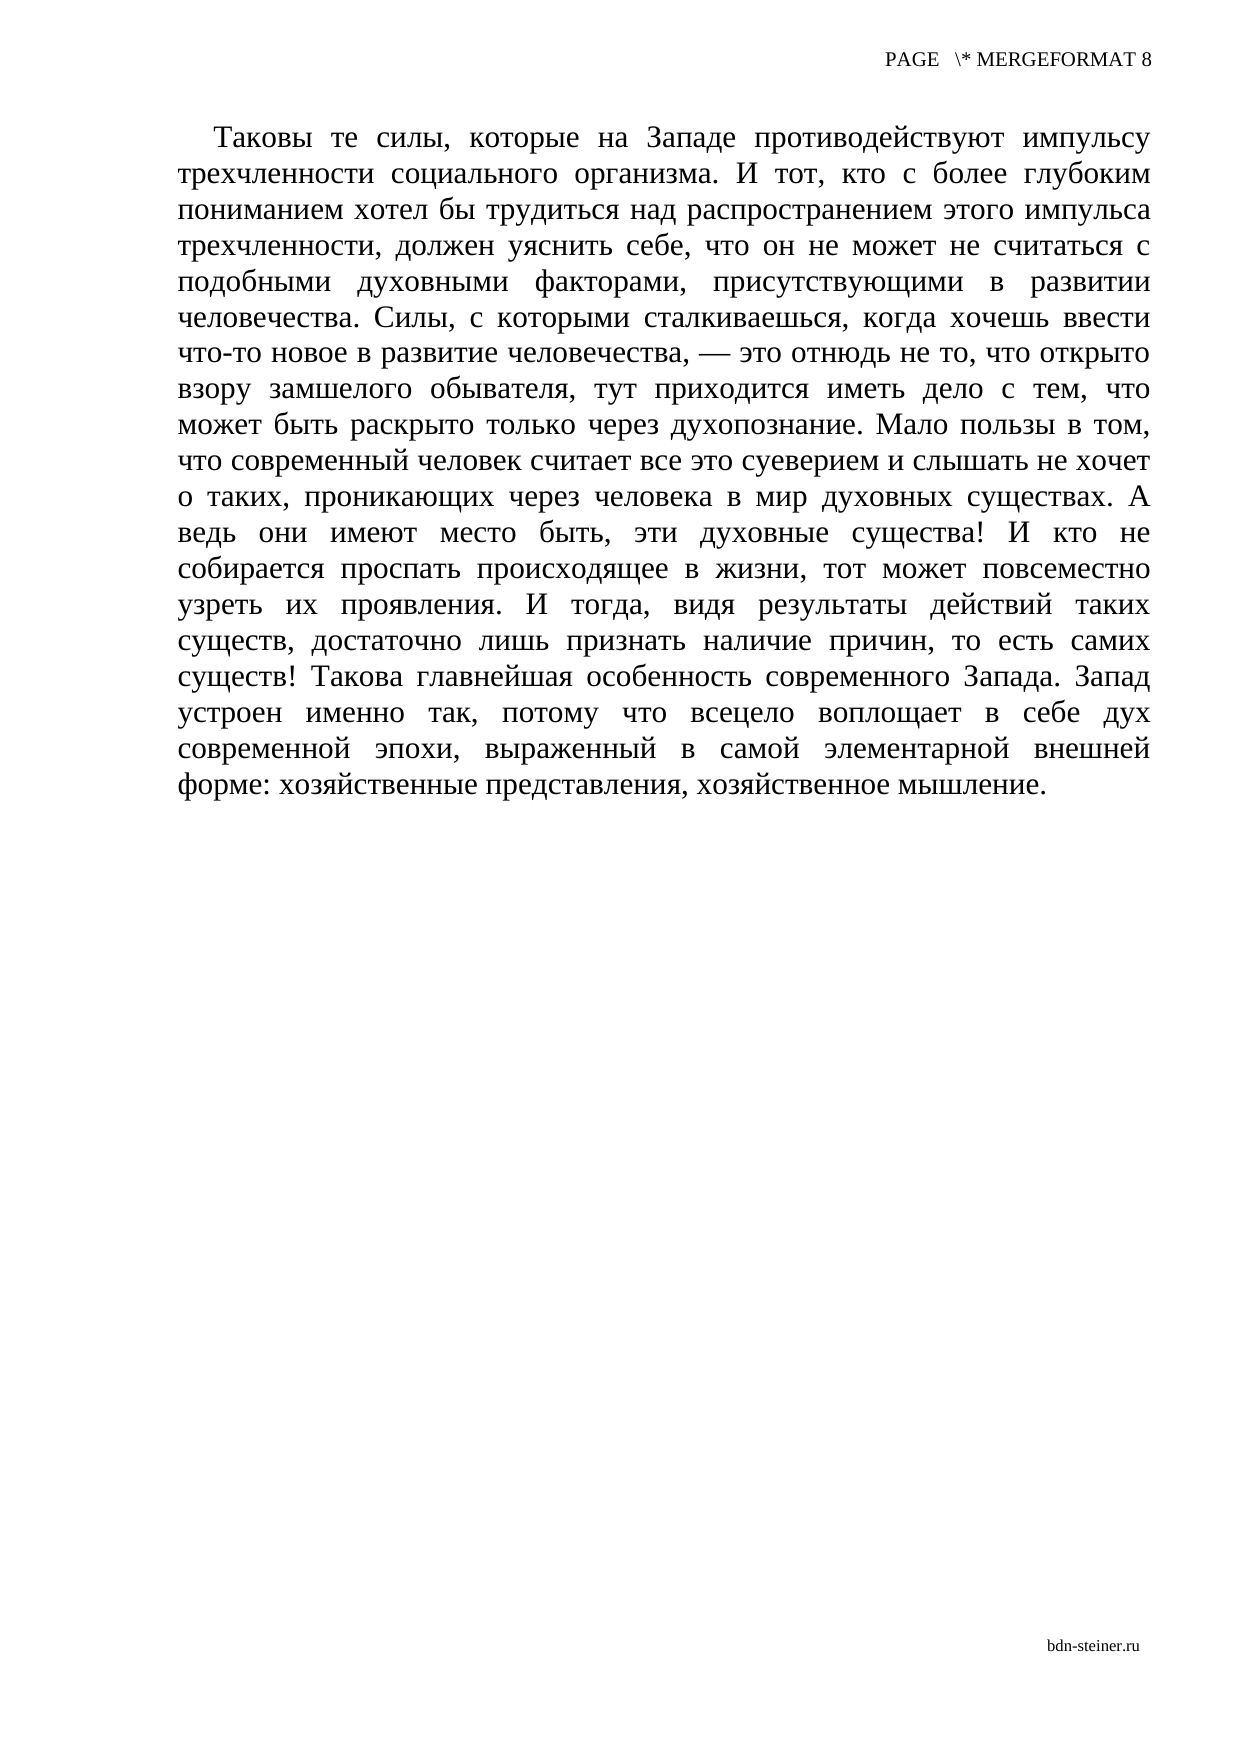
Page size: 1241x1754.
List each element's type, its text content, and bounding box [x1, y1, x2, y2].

text Таковы те силы, которые на Западе противодействуют импульсу трехчленности социального организма. И тот, кто с более глубоким пониманием хотел бы трудиться над распространением этого импульса трехчленности, должен уяснить себе, что он не может не считаться с подобными духовными факторами, присутствующими в развитии человечества. Силы, с которыми сталкиваешься, когда хочешь ввести что-то новое в развитие человечества, — это отнюдь не то, что открыто взору замшелого обывателя, тут приходится иметь дело с тем, что может быть раскрыто только через духопознание. Мало пользы в том, что современный человек считает все это суеверием и слышать не хочет о таких, проникающих через человека в мир духовных существах. А ведь они имеют место быть, эти духовные существа! И кто не собирается проспать происходящее в жизни, тот может повсеместно узреть их проявления. И тогда, видя результаты действий таких существ, достаточно лишь признать наличие причин, то есть самих существ! Такова главнейшая особенность современного Запада. Запад устроен именно так, потому что всецело воплощает в себе дух современной эпохи, выраженный в самой элементарной внешней форме: хозяйственные представления, хозяйственное мышление. [177, 118, 1152, 801]
